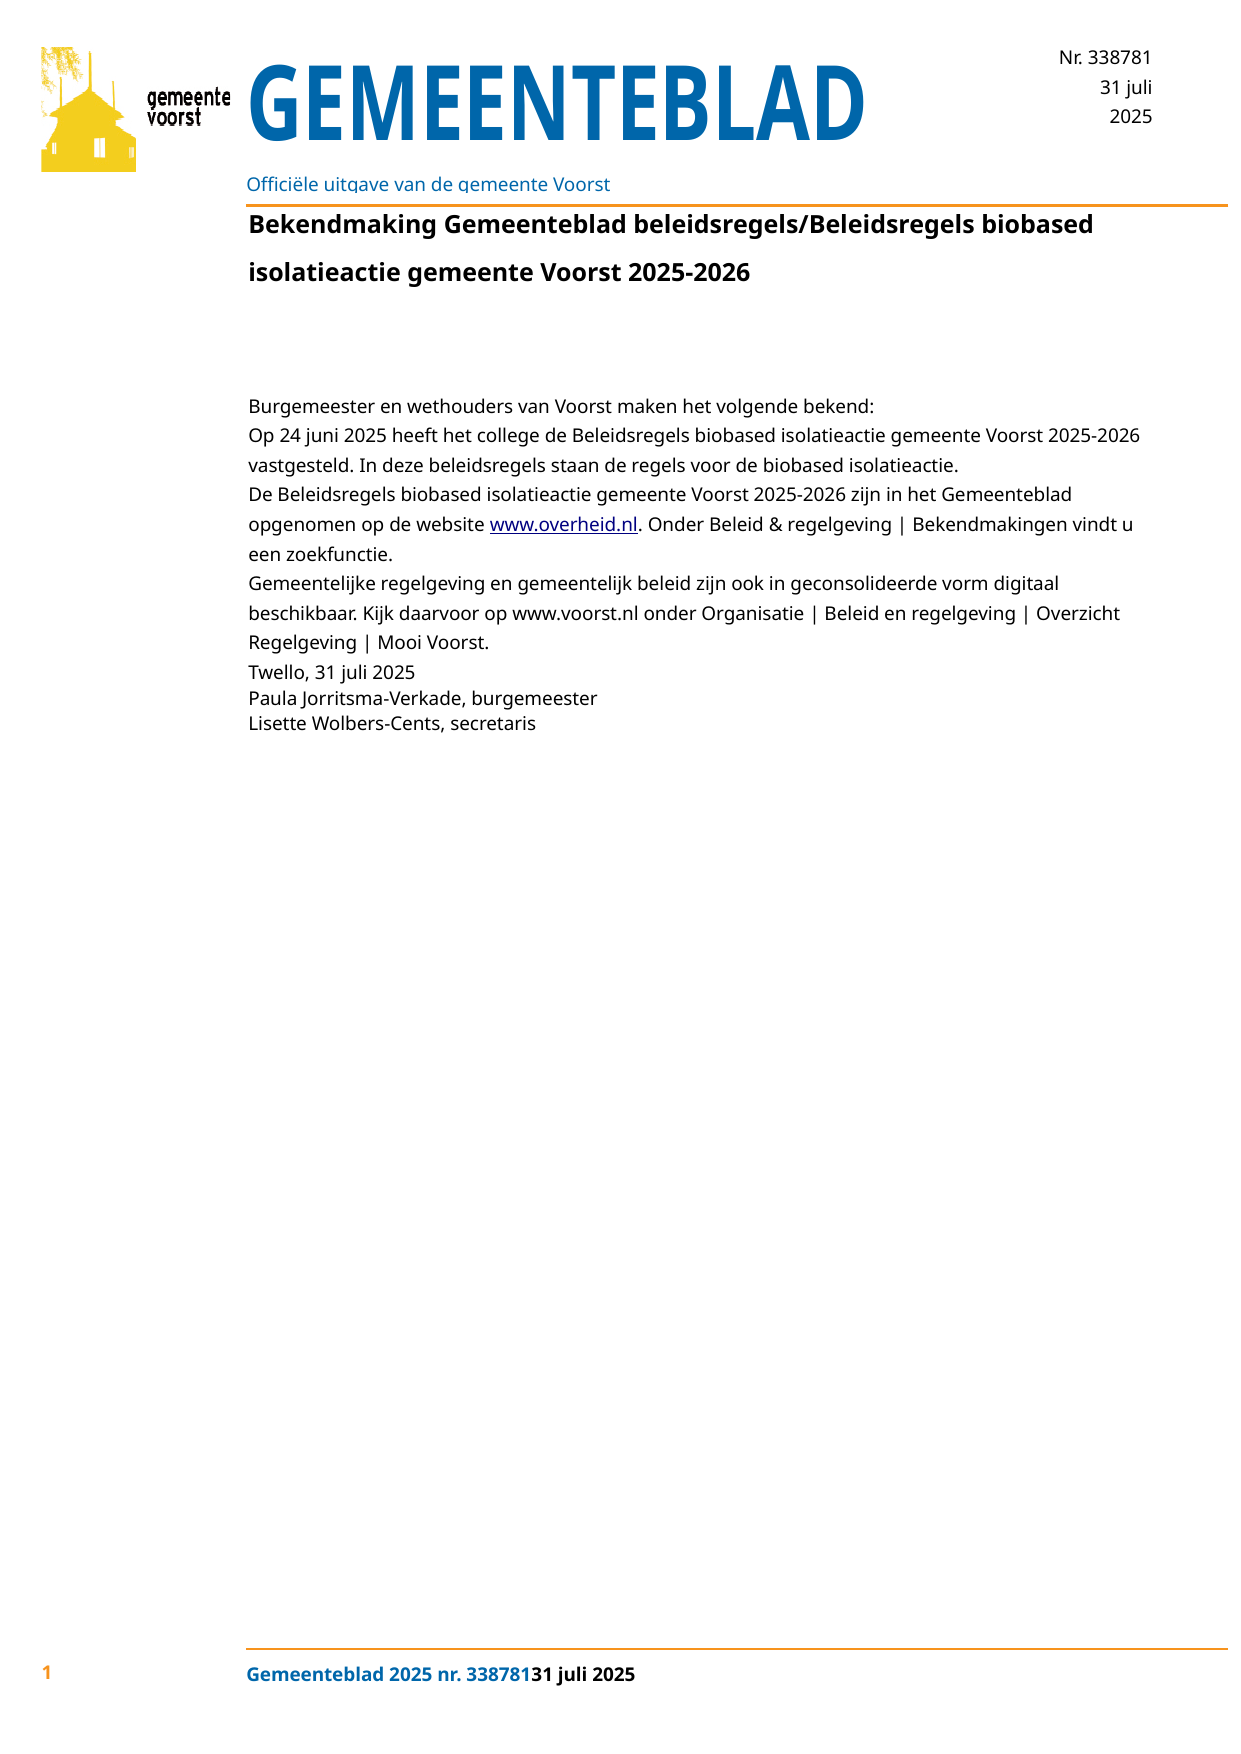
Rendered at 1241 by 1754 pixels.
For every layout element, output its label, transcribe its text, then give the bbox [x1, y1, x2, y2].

picture [41, 47, 231, 172]
text De Beleidsregels biobased isolatieactie gemeente Voorst 2025-2026 zijn in het Gemeenteblad opgenomen op de website www.overheid.nl. Onder Beleid & regelgeving | Bekendmakingen vindt u een zoekfunctie. [248, 482, 1152, 567]
text Op 24 juni 2025 heeft het college de Beleidsregels biobased isolatieactie gemeente Voorst 2025-2026 vastgesteld. In deze beleidsregels staan de regels voor de biobased isolatieactie. [248, 422, 1152, 478]
text Paula Jorritsma-Verkade, burgemeester [248, 685, 1152, 711]
text Twello, 31 juli 2025 [248, 659, 1152, 685]
text Bekendmaking Gemeenteblad beleidsregels/Beleidsregels biobased isolatieactie gemeente Voorst 2025-2026 [248, 207, 1152, 288]
text Burgemeester en wethouders van Voorst maken het volgende bekend: [248, 393, 1152, 419]
text Gemeentelijke regelgeving en gemeentelijk beleid zijn ook in geconsolideerde vorm digitaal beschikbaar. Kijk daarvoor op www.voorst.nl onder Organisatie | Beleid en regelgeving | Overzicht Regelgeving | Mooi Voorst. [248, 570, 1152, 655]
text Lisette Wolbers-Cents, secretaris [248, 711, 1152, 736]
